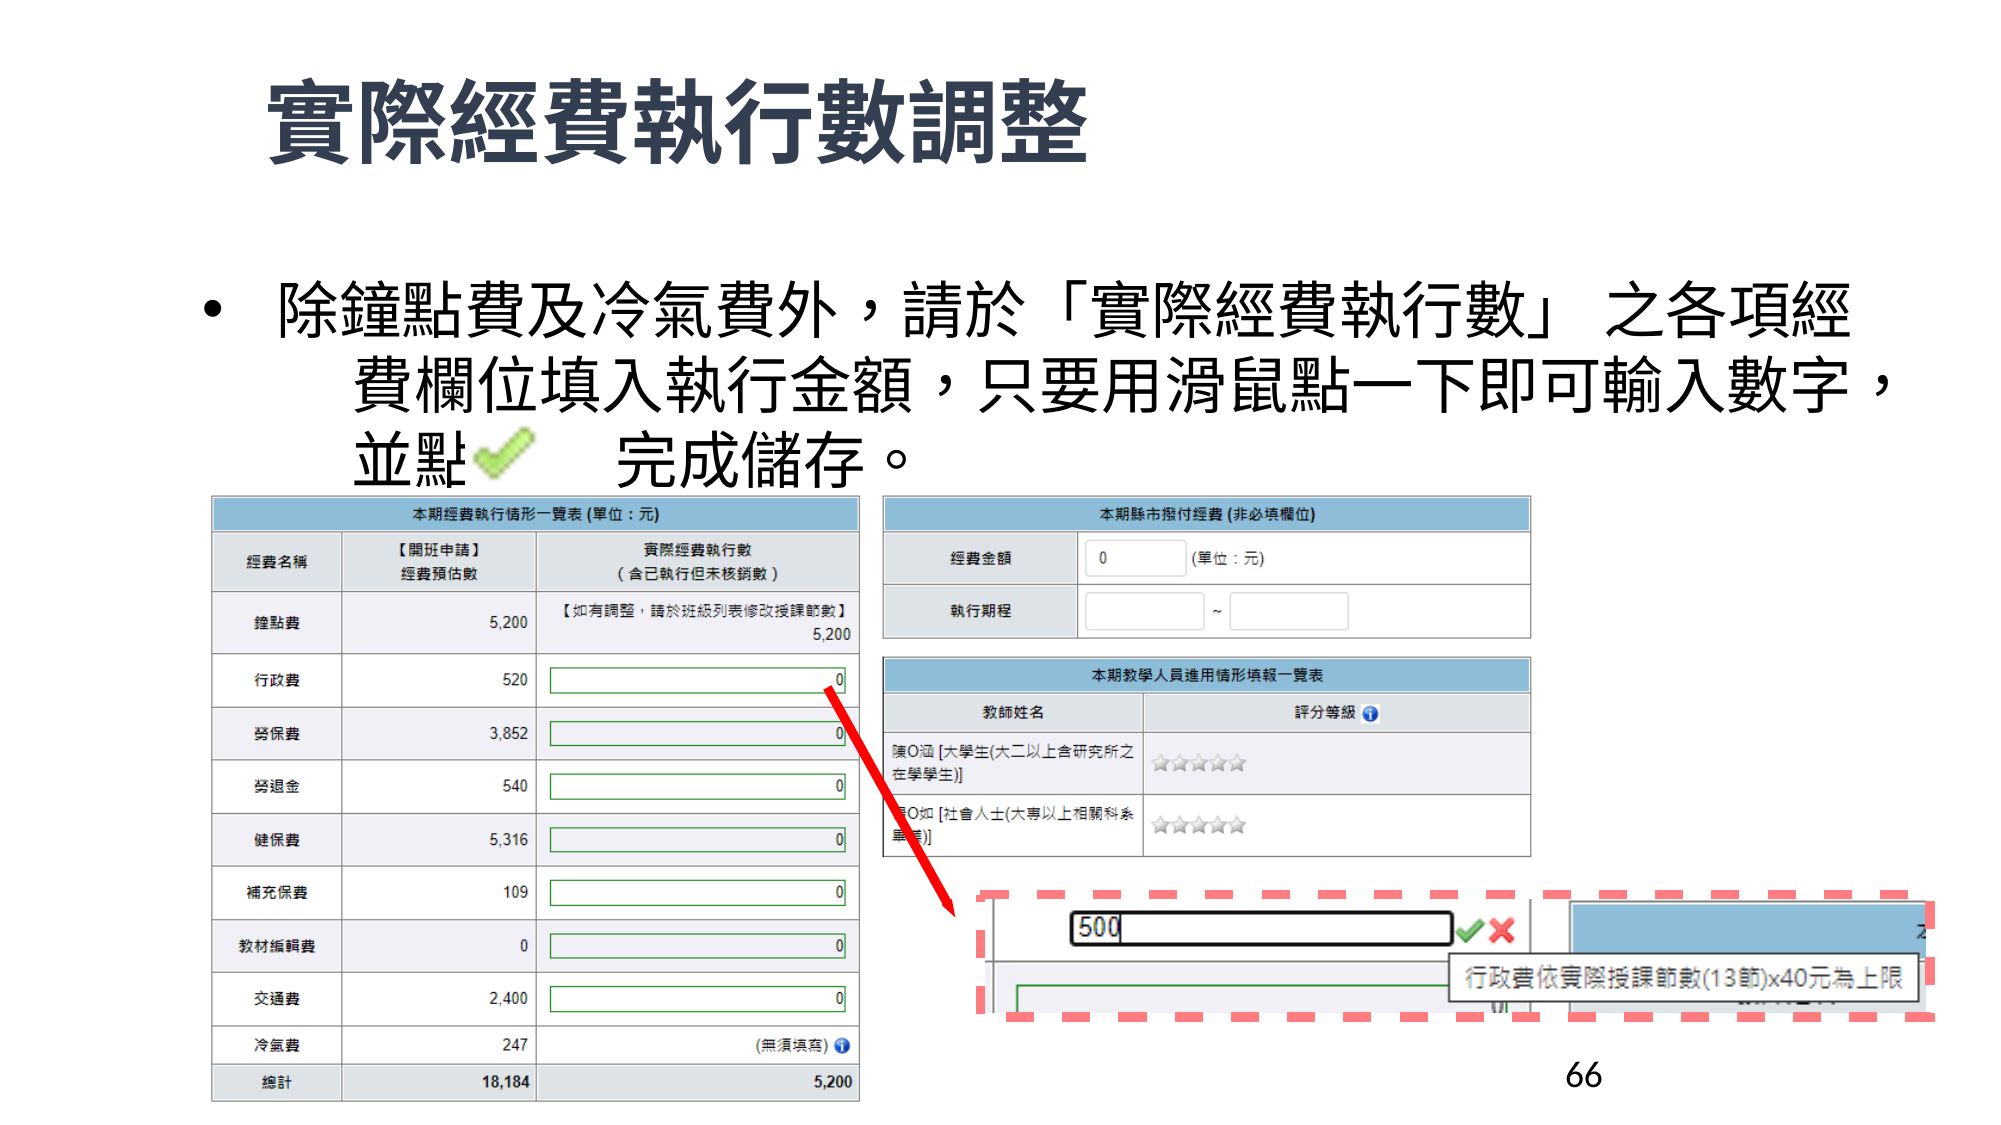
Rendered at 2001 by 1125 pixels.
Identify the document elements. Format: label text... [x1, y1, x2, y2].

text_box [1550, 1042, 2000, 1103]
picture [203, 492, 1926, 1110]
subtitle 除鐘點費及冷氣費外，請於「實際經費執行數」 之各項經費欄位填入執行金額，只要用滑鼠點一下即可輸入數字，並點擊 完成儲存。 [186, 263, 1900, 952]
picture [465, 420, 545, 489]
text_box 實際經費執行數調整 [250, 58, 1106, 183]
